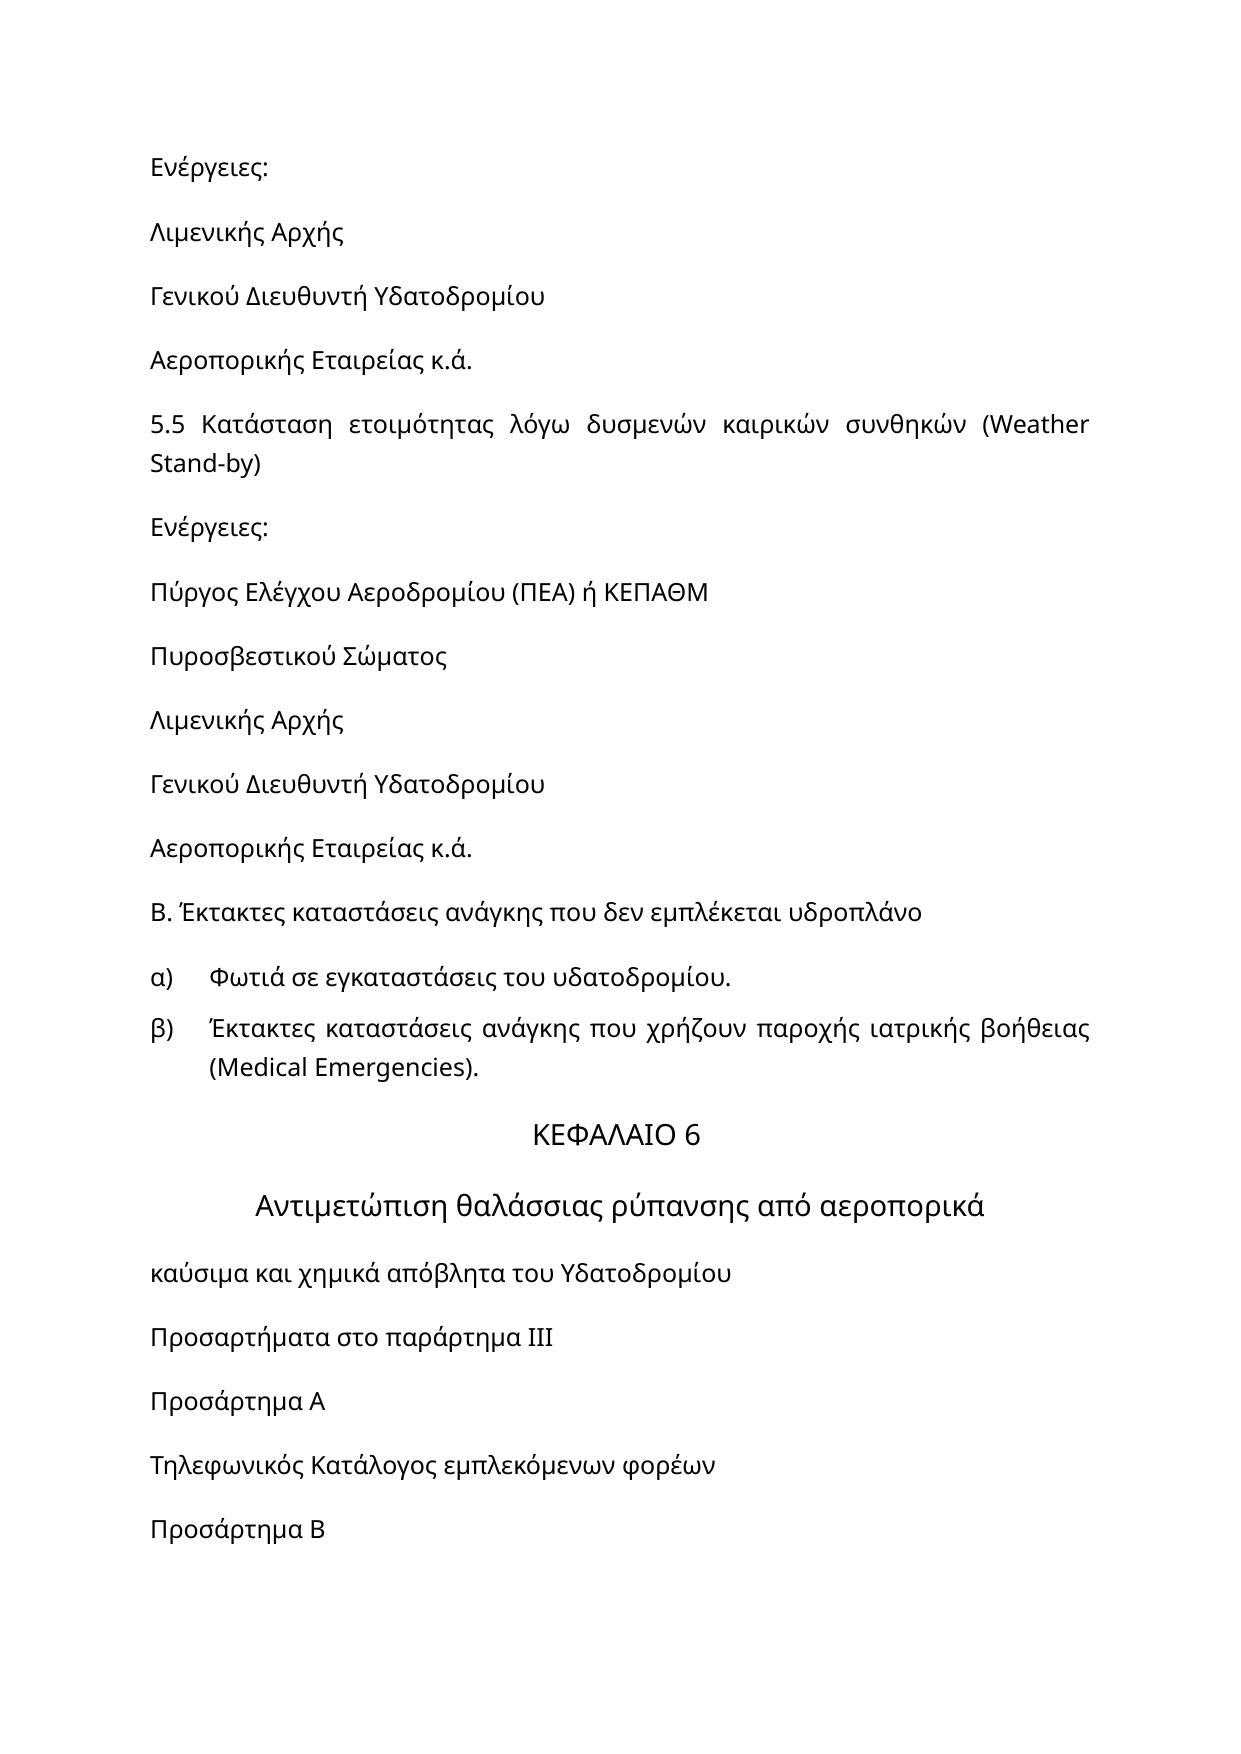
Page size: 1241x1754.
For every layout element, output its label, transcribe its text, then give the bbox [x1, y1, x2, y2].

list β) Έκτακτες καταστάσεις ανάγκης που χρήζουν παροχής ιατρικής βοήθειας (Medical Emergencies). [150, 1011, 1090, 1084]
list α) Φωτιά σε εγκαταστάσεις του υδατοδρομίου. [150, 959, 1090, 993]
text 5.5 Κατάσταση ετοιμότητας λόγω δυσμενών καιρικών συνθηκών (Weather Stand-by) [150, 407, 1090, 480]
text Τηλεφωνικός Κατάλογος εμπλεκόμενων φορέων [150, 1448, 1090, 1482]
text Προσάρτημα Β [150, 1512, 1090, 1546]
text καύσιμα και χημικά απόβλητα του Υδατοδρομίου [150, 1255, 1090, 1289]
text Γενικού Διευθυντή Υδατοδρομίου [150, 278, 1090, 312]
text Αεροπορικής Εταιρείας κ.ά. [150, 831, 1090, 865]
text Ενέργειες: [150, 150, 1090, 184]
text Ενέργειες: [150, 510, 1090, 544]
text Πυροσβεστικού Σώματος [150, 638, 1090, 672]
text Αεροπορικής Εταιρείας κ.ά. [150, 342, 1090, 377]
text Πύργος Ελέγχου Αεροδρομίου (ΠΕΑ) ή ΚΕΠΑΘΜ [150, 574, 1090, 608]
subtitle ΚΕΦΑΛΑΙΟ 6 [150, 1114, 1090, 1154]
text Προσαρτήματα στο παράρτημα III [150, 1319, 1090, 1354]
subtitle Αντιμετώπιση θαλάσσιας ρύπανσης από αεροπορικά [150, 1185, 1090, 1224]
text Β. Έκτακτες καταστάσεις ανάγκης που δεν εμπλέκεται υδροπλάνο [150, 895, 1090, 929]
text Γενικού Διευθυντή Υδατοδρομίου [150, 767, 1090, 801]
text Προσάρτημα Α [150, 1384, 1090, 1418]
text Λιμενικής Αρχής [150, 702, 1090, 737]
text Λιμενικής Αρχής [150, 214, 1090, 248]
